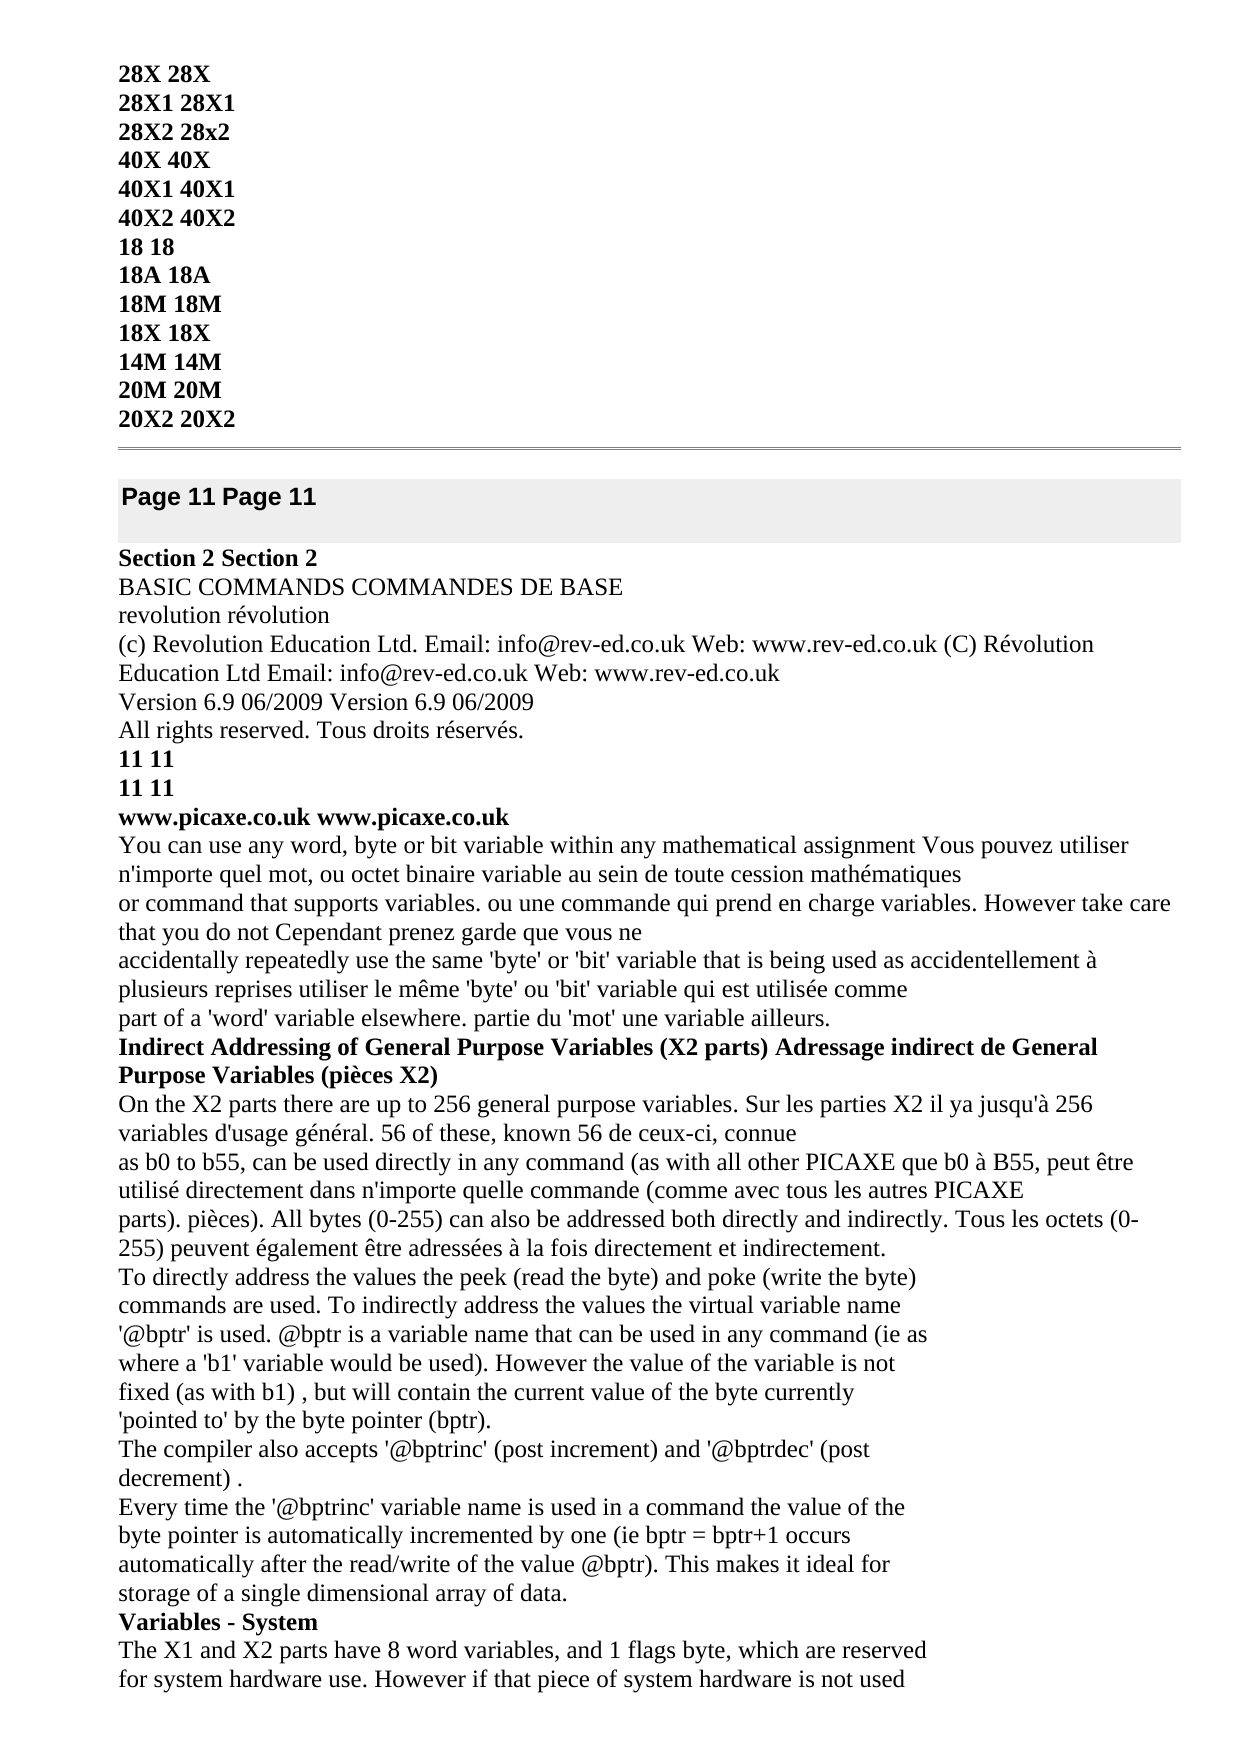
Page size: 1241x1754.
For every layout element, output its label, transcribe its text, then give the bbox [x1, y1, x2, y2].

text '@bptr' is used. @bptr is a variable name that can be used in any command (ie as [118, 1319, 1181, 1348]
text 11 11 [118, 773, 1181, 802]
text The X1 and X2 parts have 8 word variables, and 1 flags byte, which are reserved [118, 1636, 1181, 1664]
table_header Page 11 Page 11 [118, 479, 1181, 543]
text 20X2 20X2 [118, 404, 1181, 433]
text 20M 20M [118, 375, 1181, 404]
text All rights reserved. Tous droits réservés. [118, 716, 1181, 744]
text (c) Revolution Education Ltd. Email: info@rev-ed.co.uk Web: www.rev-ed.co.uk (C) Révolution Education Ltd Email: info@rev-ed.co.uk Web: www.rev-ed.co.uk [118, 629, 1181, 687]
text parts). pièces). All bytes (0-255) can also be addressed both directly and indirectly. Tous les octets (0-255) peuvent également être adressées à la fois directement et indirectement. [118, 1204, 1181, 1262]
text 18M 18M [118, 289, 1181, 318]
text 40X2 40X2 [118, 203, 1181, 232]
text Variables - System [118, 1607, 1181, 1636]
text storage of a single dimensional array of data. [118, 1578, 1181, 1607]
text 'pointed to' by the byte pointer (bptr). [118, 1406, 1181, 1434]
text 28X1 28X1 [118, 88, 1181, 117]
text 28X 28X [118, 59, 1181, 88]
text Version 6.9 06/2009 Version 6.9 06/2009 [118, 687, 1181, 716]
text BASIC COMMANDS COMMANDES DE BASE [118, 572, 1181, 601]
text 11 11 [118, 744, 1181, 773]
text 40X 40X [118, 145, 1181, 174]
text www.picaxe.co.uk www.picaxe.co.uk [118, 802, 1181, 831]
text 18X 18X [118, 318, 1181, 347]
text where a 'b1' variable would be used). However the value of the variable is not [118, 1348, 1181, 1377]
text for system hardware use. However if that piece of system hardware is not used [118, 1664, 1181, 1693]
text or command that supports variables. ou une commande qui prend en charge variables. However take care that you do not Cependant prenez garde que vous ne [118, 888, 1181, 946]
text 40X1 40X1 [118, 174, 1181, 203]
text 18 18 [118, 232, 1181, 260]
text accidentally repeatedly use the same 'byte' or 'bit' variable that is being used as accidentellement à plusieurs reprises utiliser le même 'byte' ou 'bit' variable qui est utilisée comme [118, 946, 1181, 1003]
text revolution révolution [118, 601, 1181, 629]
text decrement) . [118, 1463, 1181, 1492]
text Section 2 Section 2 [118, 543, 1181, 572]
text To directly address the values the peek (read the byte) and poke (write the byte) [118, 1262, 1181, 1291]
text 18A 18A [118, 260, 1181, 289]
text You can use any word, byte or bit variable within any mathematical assignment Vous pouvez utiliser n'importe quel mot, ou octet binaire variable au sein de toute cession mathématiques [118, 831, 1181, 888]
text automatically after the read/write of the value @bptr). This makes it ideal for [118, 1549, 1181, 1578]
text 28X2 28x2 [118, 117, 1181, 145]
text part of a 'word' variable elsewhere. partie du 'mot' une variable ailleurs. [118, 1003, 1181, 1032]
text as b0 to b55, can be used directly in any command (as with all other PICAXE que b0 à B55, peut être utilisé directement dans n'importe quelle commande (comme avec tous les autres PICAXE [118, 1147, 1181, 1204]
text byte pointer is automatically incremented by one (ie bptr = bptr+1 occurs [118, 1521, 1181, 1549]
text Every time the '@bptrinc' variable name is used in a command the value of the [118, 1492, 1181, 1521]
text commands are used. To indirectly address the values the virtual variable name [118, 1291, 1181, 1319]
text 14M 14M [118, 347, 1181, 375]
text fixed (as with b1) , but will contain the current value of the byte currently [118, 1377, 1181, 1406]
text The compiler also accepts '@bptrinc' (post increment) and '@bptrdec' (post [118, 1434, 1181, 1463]
text Indirect Addressing of General Purpose Variables (X2 parts) Adressage indirect de General Purpose Variables (pièces X2) [118, 1032, 1181, 1089]
text On the X2 parts there are up to 256 general purpose variables. Sur les parties X2 il ya jusqu'à 256 variables d'usage général. 56 of these, known 56 de ceux-ci, connue [118, 1089, 1181, 1147]
